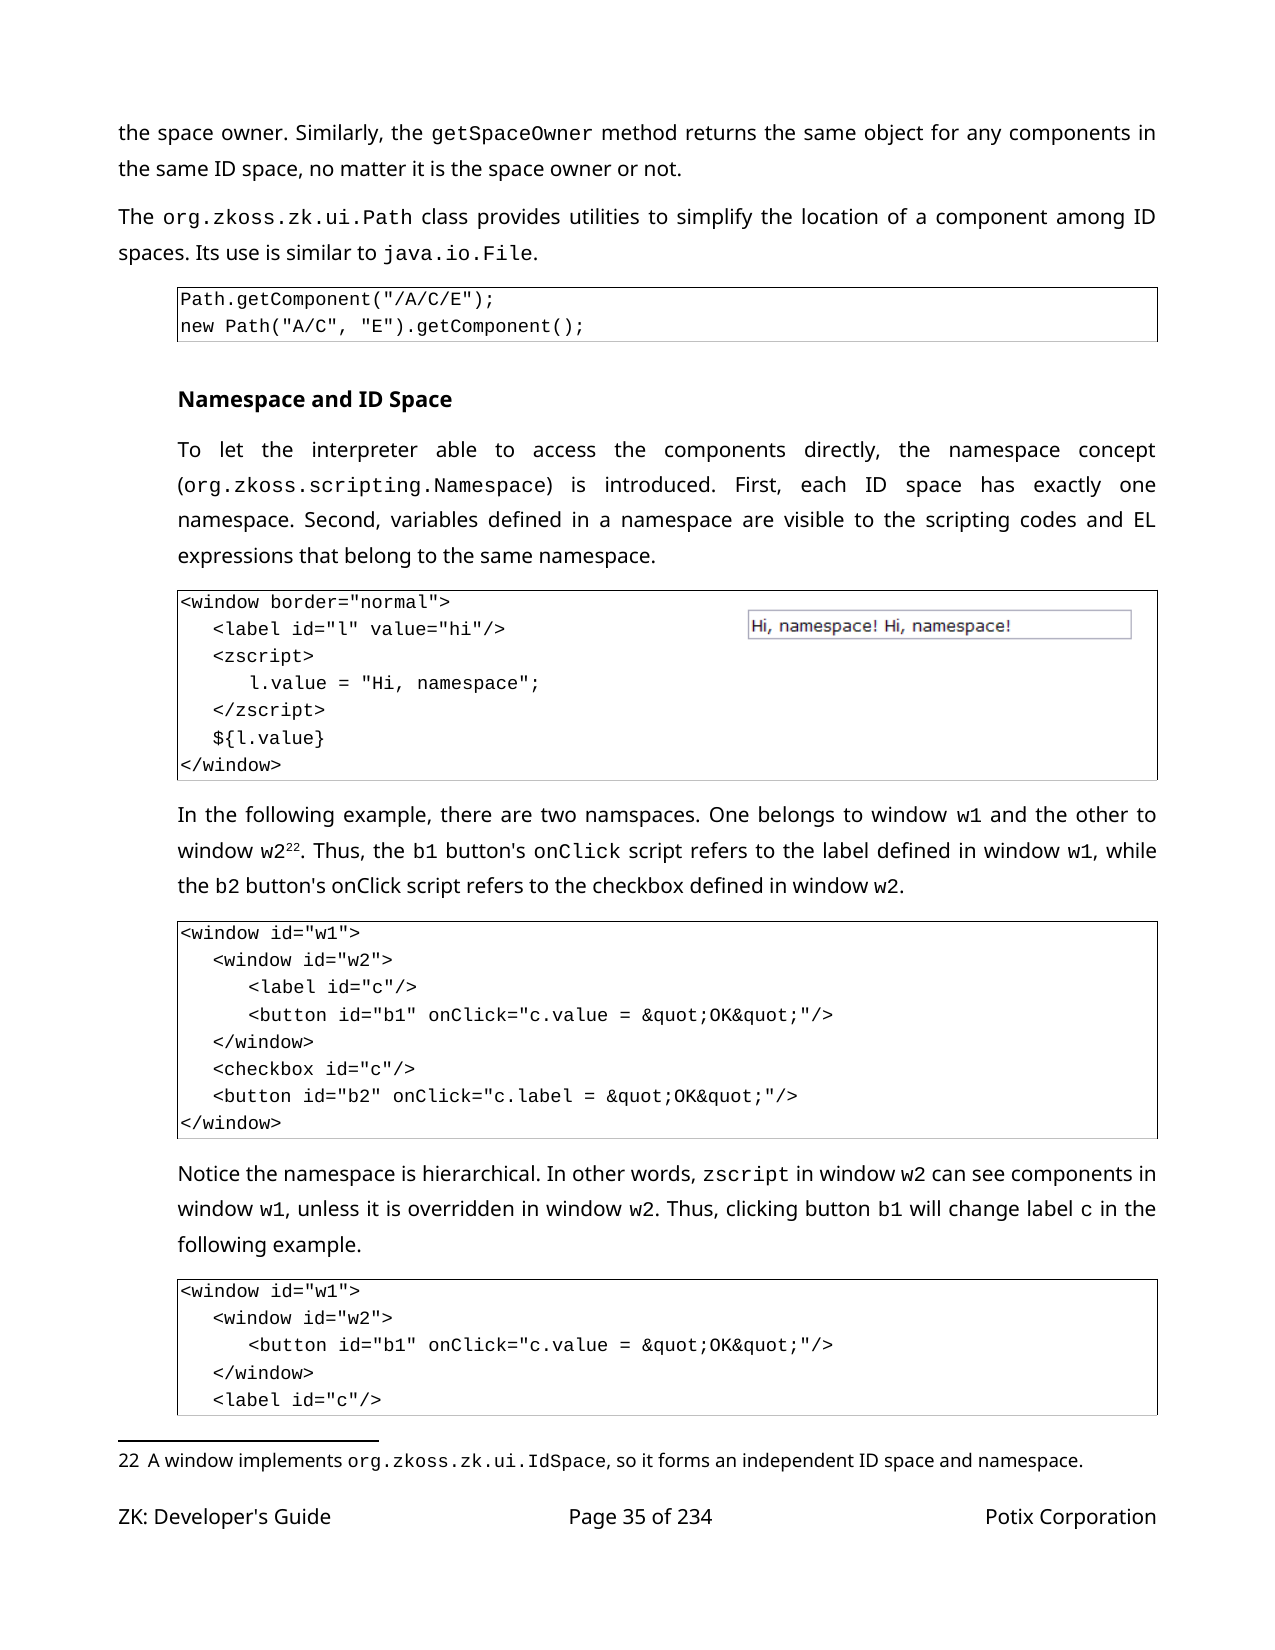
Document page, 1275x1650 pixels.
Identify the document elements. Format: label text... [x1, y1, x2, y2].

text To let the interpreter able to access the components directly, the namespace concept (org.zkoss.scripting.Namespace) is introduced. First, each ID space has exactly one namespace. Second, variables defined in a namespace are visible to the scripting codes and EL expressions that belong to the same namespace. [177, 435, 1157, 569]
text <button id="b1" onClick="c.value = &quot;OK&quot;"/> [178, 1002, 1157, 1027]
text <label id="l" value="hi"/> [178, 617, 743, 641]
text A window implements org.zkoss.zk.ui.IdSpace, so it forms an independent ID space and namespace. [118, 1447, 1157, 1473]
text <checkbox id="c"/> [178, 1057, 1157, 1081]
text </window> [178, 753, 1157, 780]
text <button id="b2" onClick="c.label = &quot;OK&quot;"/> [178, 1084, 1157, 1108]
text The org.zkoss.zk.ui.Path class provides utilities to simplify the location of a component among ID spaces. Its use is similar to java.io.File. [118, 202, 1157, 267]
text l.value = "Hi, namespace"; [178, 671, 1157, 695]
text <label id="c"/> [178, 975, 1157, 999]
subtitle Namespace and ID Space [177, 384, 1157, 414]
text the space owner. Similarly, the getSpaceOwner method returns the same object for any components in the same ID space, no matter it is the space owner or not. [118, 118, 1157, 182]
text <button id="b1" onClick="c.value = &quot;OK&quot;"/> [178, 1333, 1157, 1358]
text new Path("A/C", "E").getComponent(); [178, 314, 1157, 341]
text Notice the namespace is hierarchical. In other words, zscript in window w2 can see components in window w1, unless it is overridden in window w2. Thus, clicking button b1 will change label c in the following example. [177, 1159, 1157, 1258]
text <window id="w2"> [178, 1306, 1157, 1330]
picture [743, 606, 1137, 642]
text </window> [178, 1029, 1157, 1054]
text <label id="c"/> [178, 1388, 1157, 1415]
text <window border="normal"> [178, 591, 1157, 614]
text <window id="w1"> [178, 922, 1157, 945]
text <window id="w2"> [178, 948, 1157, 972]
text <window id="w1"> [178, 1280, 1157, 1303]
text In the following example, there are two namspaces. One belongs to window w1 and the other to window w2. Thus, the b1 button's onClick script refers to the label defined in window w1, while the b2 button's onClick script refers to the checkbox defined in window w2. [177, 801, 1157, 900]
text Path.getComponent("/A/C/E"); [178, 288, 1157, 311]
text </window> [178, 1111, 1157, 1138]
text ${l.value} [178, 726, 1157, 750]
text </zscript> [178, 698, 1157, 723]
text <zscript> [178, 644, 1157, 668]
text </window> [178, 1361, 1157, 1385]
